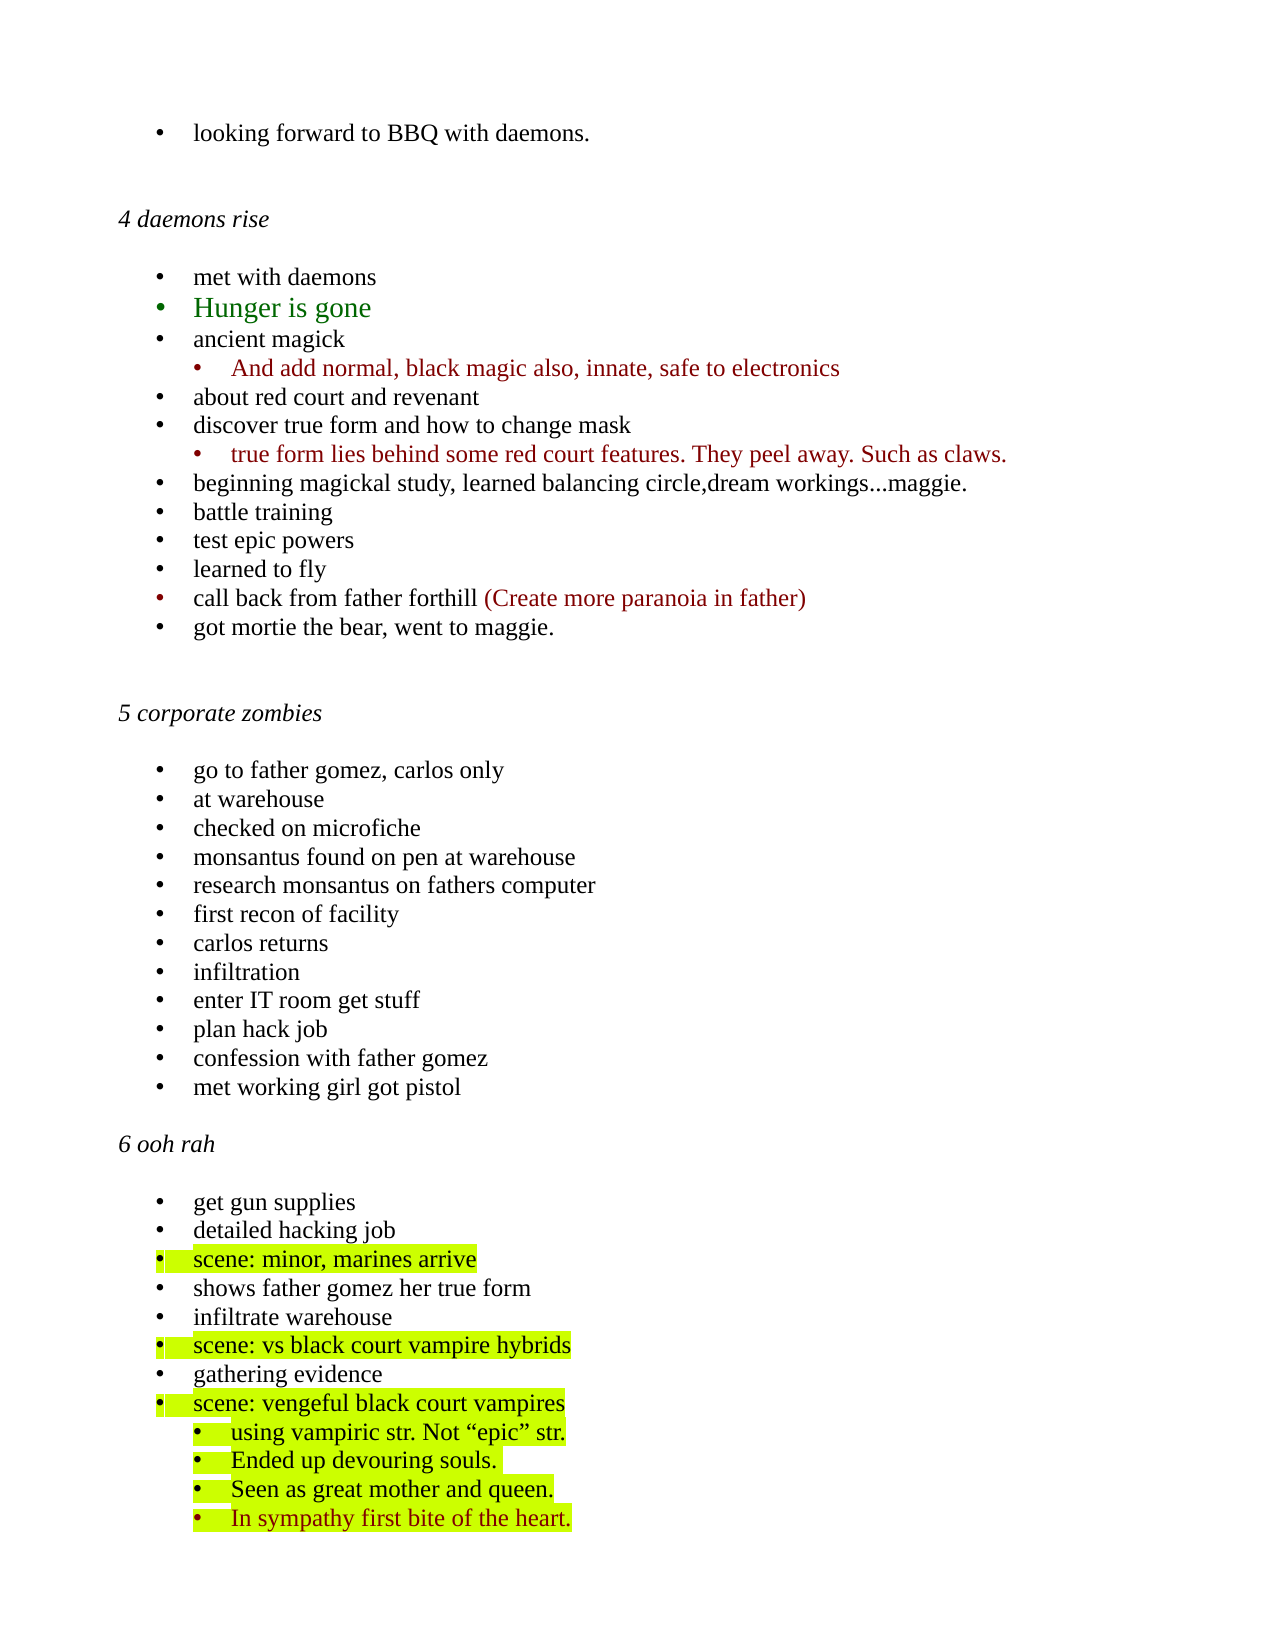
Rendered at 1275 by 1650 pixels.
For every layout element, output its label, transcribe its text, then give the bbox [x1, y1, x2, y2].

list about red court and revenant [156, 382, 1157, 411]
list met working girl got pistol [156, 1072, 1157, 1101]
list get gun supplies [156, 1187, 1157, 1216]
list plan hack job [156, 1014, 1157, 1043]
list In sympathy first bite of the heart. [193, 1503, 1157, 1532]
list met with daemons [156, 262, 1157, 291]
list Ended up devouring souls. [193, 1446, 1157, 1474]
list Seen as great mother and queen. [193, 1474, 1157, 1503]
list test epic powers [156, 526, 1157, 554]
list true form lies behind some red court features. They peel away. Such as claws. [193, 439, 1157, 468]
list infiltrate warehouse [156, 1302, 1157, 1331]
list detailed hacking job [156, 1216, 1157, 1244]
list enter IT room get stuff [156, 986, 1157, 1014]
list research monsantus on fathers computer [156, 871, 1157, 899]
text 5 corporate zombies [118, 698, 1157, 727]
text 4 daemons rise [118, 204, 1157, 233]
list learned to fly [156, 554, 1157, 583]
list carlos returns [156, 928, 1157, 957]
list checked on microfiche [156, 813, 1157, 842]
text 6 ooh rah [118, 1129, 1157, 1158]
list battle training [156, 497, 1157, 526]
list first recon of facility [156, 899, 1157, 928]
list using vampiric str. Not “epic” str. [193, 1417, 1157, 1446]
list gathering evidence [156, 1359, 1157, 1388]
list discover true form and how to change mask [156, 411, 1157, 439]
list scene: vengeful black court vampires [156, 1388, 1157, 1417]
list shows father gomez her true form [156, 1273, 1157, 1302]
list beginning magickal study, learned balancing circle,dream workings...maggie. [156, 468, 1157, 497]
list at warehouse [156, 784, 1157, 813]
list call back from father forthill (Create more paranoia in father) [156, 583, 1157, 612]
list scene: minor, marines arrive [156, 1244, 1157, 1273]
list infiltration [156, 957, 1157, 986]
list And add normal, black magic also, innate, safe to electronics [193, 353, 1157, 382]
list ancient magick [156, 324, 1157, 353]
list scene: vs black court vampire hybrids [156, 1331, 1157, 1359]
list got mortie the bear, went to maggie. [156, 612, 1157, 641]
list go to father gomez, carlos only [156, 756, 1157, 784]
list looking forward to BBQ with daemons. [156, 118, 1157, 147]
list monsantus found on pen at warehouse [156, 842, 1157, 871]
list confession with father gomez [156, 1043, 1157, 1072]
list Hunger is gone [156, 291, 1157, 324]
